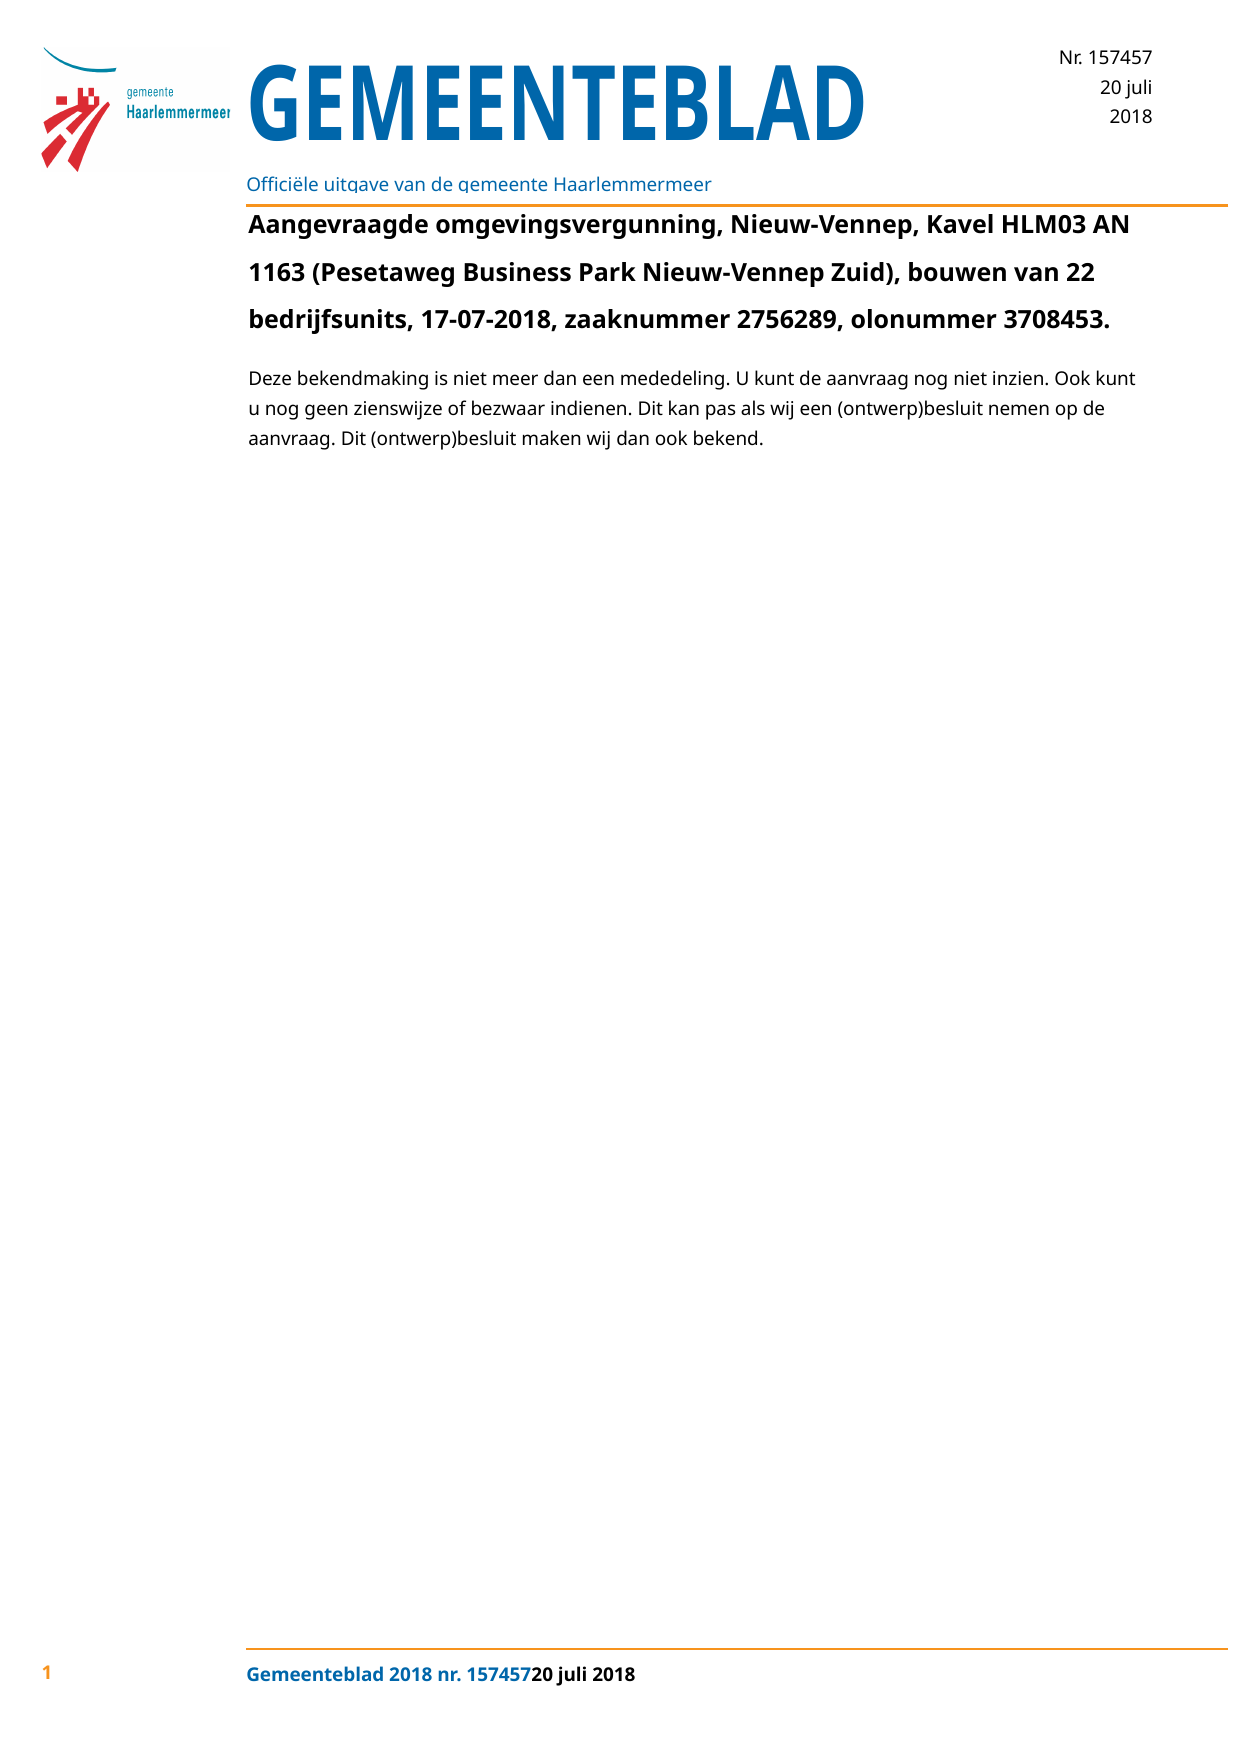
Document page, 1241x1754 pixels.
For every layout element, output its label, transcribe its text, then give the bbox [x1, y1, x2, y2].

text Aangevraagde omgevingsvergunning, Nieuw-Vennep, Kavel HLM03 AN 1163 (Pesetaweg Business Park Nieuw-Vennep Zuid), bouwen van 22 bedrijfsunits, 17-07-2018, zaaknummer 2756289, olonummer 3708453. [248, 207, 1152, 336]
picture [41, 47, 231, 172]
text Deze bekendmaking is niet meer dan een mededeling. U kunt de aanvraag nog niet inzien. Ook kunt u nog geen zienswijze of bezwaar indienen. Dit kan pas als wij een (ontwerp)besluit nemen op de aanvraag. Dit (ontwerp)besluit maken wij dan ook bekend. [248, 366, 1152, 450]
